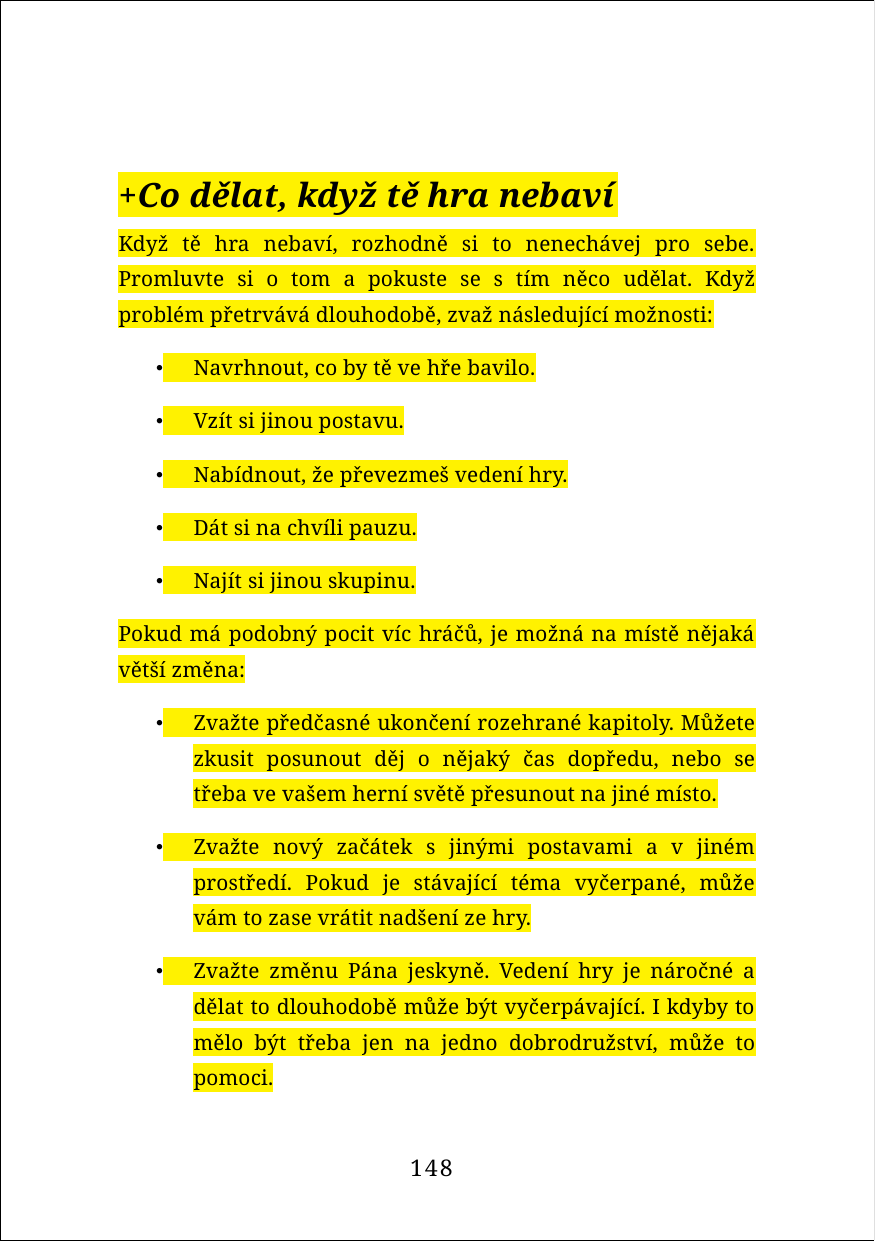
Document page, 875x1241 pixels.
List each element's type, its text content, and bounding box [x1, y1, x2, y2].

subtitle +Co dělat, když tě hra nebaví [118, 172, 756, 217]
list Zvažte předčasné ukončení rozehrané kapitoly. Můžete zkusit posunout děj o nějaký čas dopředu, nebo se třeba ve vašem herní světě přesunout na jiné místo. [156, 708, 756, 808]
text Když tě hra nebaví, rozhodně si to nenechávej pro sebe. Promluvte si o tom a pokuste se s tím něco udělat. Když problém přetrvává dlouhodobě, zvaž následující možnosti: [118, 229, 756, 328]
list Vzít si jinou postavu. [156, 406, 756, 435]
list Navrhnout, co by tě ve hře bavilo. [156, 353, 756, 382]
text Pokud má podobný pocit víc hráčů, je možná na místě nějaká větší změna: [118, 619, 756, 683]
list Zvažte nový začátek s jinými postavami a v jiném prostředí. Pokud je stávající téma vyčerpané, může vám to zase vrátit nadšení ze hry. [156, 832, 756, 932]
list Zvažte změnu Pána jeskyně. Vedení hry je náročné a dělat to dlouhodobě může být vyčerpávající. I kdyby to mělo být třeba jen na jedno dobrodružství, může to pomoci. [156, 957, 756, 1092]
list Dát si na chvíli pauzu. [156, 513, 756, 541]
list Nabídnout, že převezmeš vedení hry. [156, 460, 756, 488]
list Najít si jinou skupinu. [156, 566, 756, 594]
